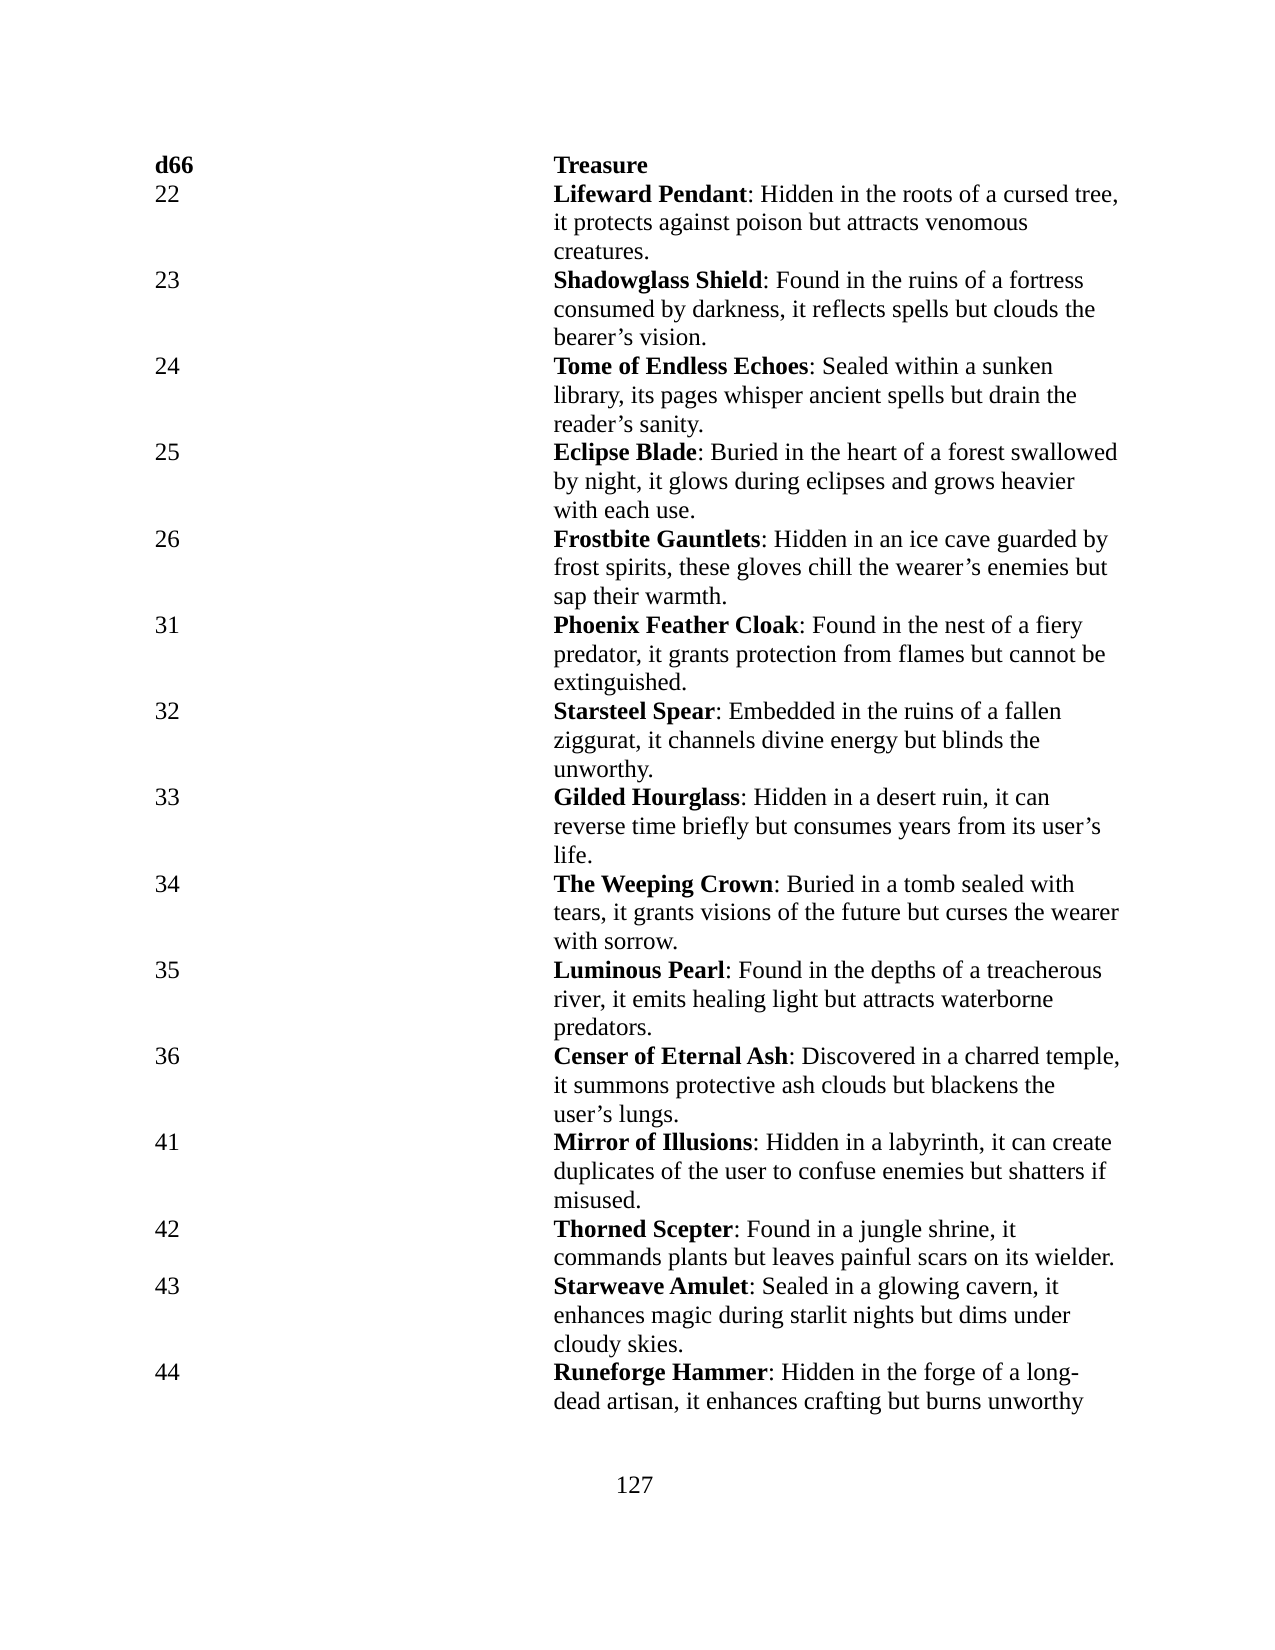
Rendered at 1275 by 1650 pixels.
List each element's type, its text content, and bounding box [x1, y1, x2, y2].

table_cell Thorned Scepter: Found in a jungle shrine, it commands plants but leaves painful scars on its wielder. [549, 1214, 1125, 1271]
table_cell 25 [150, 438, 549, 524]
table_cell Starweave Amulet: Sealed in a glowing cavern, it enhances magic during starlit nights but dims under cloudy skies. [549, 1271, 1125, 1357]
table_cell Shadowglass Shield: Found in the ruins of a fortress consumed by darkness, it reflects spells but clouds the bearer’s vision. [549, 265, 1125, 351]
table_header d66 [150, 150, 549, 179]
table_cell Gilded Hourglass: Hidden in a desert ruin, it can reverse time briefly but consumes years from its user’s life. [549, 783, 1125, 869]
table_cell 41 [150, 1128, 549, 1214]
table_cell Starsteel Spear: Embedded in the ruins of a fallen ziggurat, it channels divine energy but blinds the unworthy. [549, 696, 1125, 782]
table_cell Frostbite Gauntlets: Hidden in an ice cave guarded by frost spirits, these gloves chill the wearer’s enemies but sap their warmth. [549, 524, 1125, 610]
table_cell 23 [150, 265, 549, 351]
table_cell 24 [150, 351, 549, 437]
table_cell Phoenix Feather Cloak: Found in the nest of a fiery predator, it grants protection from flames but cannot be extinguished. [549, 610, 1125, 696]
table_cell Tome of Endless Echoes: Sealed within a sunken library, its pages whisper ancient spells but drain the reader’s sanity. [549, 351, 1125, 437]
table_cell 35 [150, 955, 549, 1041]
table_cell Eclipse Blade: Buried in the heart of a forest swallowed by night, it glows during eclipses and grows heavier with each use. [549, 438, 1125, 524]
table_cell 33 [150, 783, 549, 869]
table_cell Runeforge Hammer: Hidden in the forge of a long-dead artisan, it enhances crafting but burns unworthy [549, 1358, 1125, 1415]
table_cell 32 [150, 696, 549, 782]
table_cell 34 [150, 869, 549, 955]
table_cell Censer of Eternal Ash: Discovered in a charred temple, it summons protective ash clouds but blackens the user’s lungs. [549, 1041, 1125, 1127]
table_cell 26 [150, 524, 549, 610]
table_header Treasure [549, 150, 1125, 179]
table_cell Mirror of Illusions: Hidden in a labyrinth, it can create duplicates of the user to confuse enemies but shatters if misused. [549, 1128, 1125, 1214]
table_cell 31 [150, 610, 549, 696]
table_cell Lifeward Pendant: Hidden in the roots of a cursed tree, it protects against poison but attracts venomous creatures. [549, 179, 1125, 265]
table_cell 36 [150, 1041, 549, 1127]
table_cell 42 [150, 1214, 549, 1271]
table_cell Luminous Pearl: Found in the depths of a treacherous river, it emits healing light but attracts waterborne predators. [549, 955, 1125, 1041]
table_cell 44 [150, 1358, 549, 1415]
table_cell 22 [150, 179, 549, 265]
table_cell 43 [150, 1271, 549, 1357]
table_cell The Weeping Crown: Buried in a tomb sealed with tears, it grants visions of the future but curses the wearer with sorrow. [549, 869, 1125, 955]
